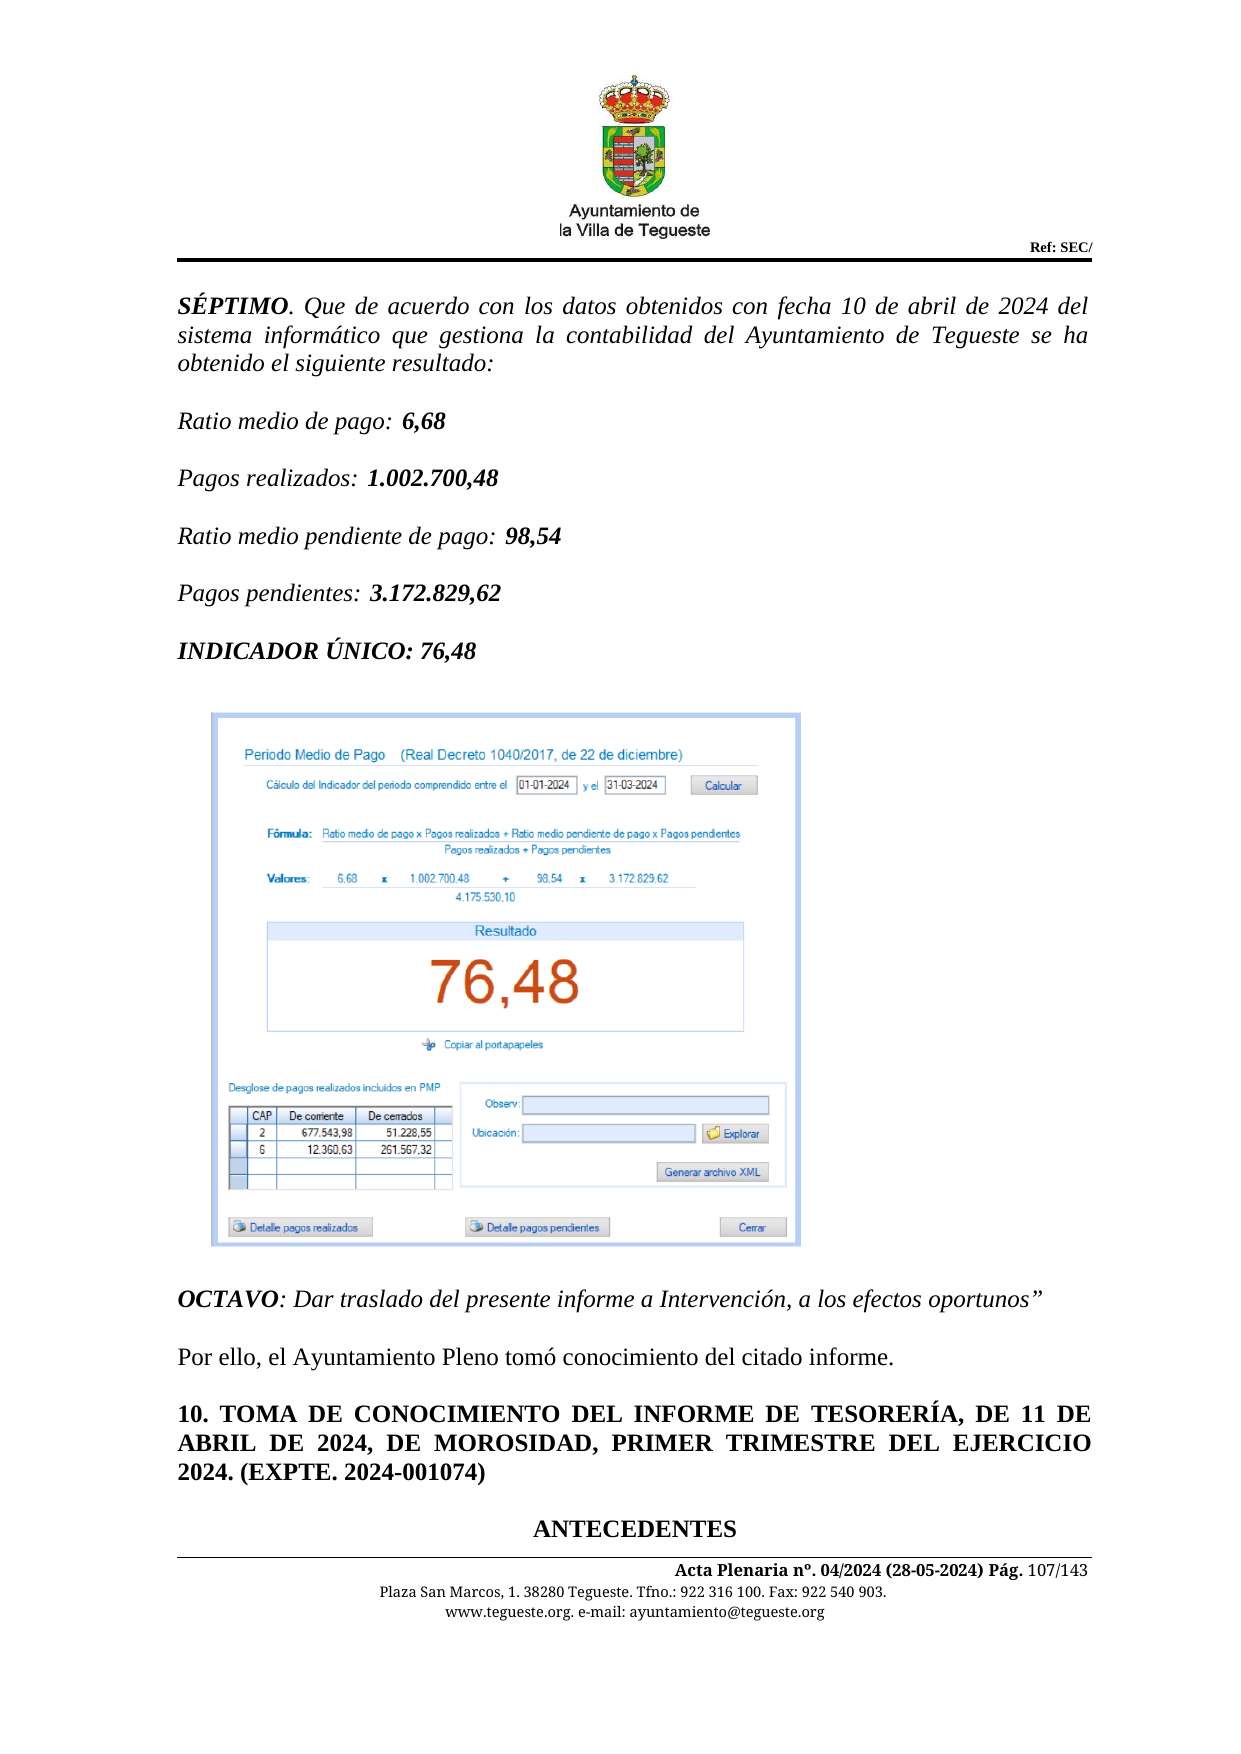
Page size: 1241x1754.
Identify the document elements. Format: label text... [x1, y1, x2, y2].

text OCTAVO: Dar traslado del presente informe a Intervención, a los efectos oportunos” [177, 1284, 1092, 1313]
text Ratio medio de pago: 6,68 [177, 406, 1092, 435]
text Pagos pendientes: 3.172.829,62 [177, 578, 1092, 607]
text Pagos realizados: 1.002.700,48 [177, 463, 1092, 492]
text SÉPTIMO. Que de acuerdo con los datos obtenidos con fecha 10 de abril de 2024 del sistema informático que gestiona la contabilidad del Ayuntamiento de Tegueste se ha obtenido el siguiente resultado: [177, 291, 1092, 377]
text 10. TOMA DE CONOCIMIENTO DEL INFORME DE TESORERÍA, DE 11 DE ABRIL DE 2024, DE MOROSIDAD, PRIMER TRIMESTRE DEL EJERCICIO 2024. (EXPTE. 2024-001074) [177, 1399, 1092, 1486]
text ANTECEDENTES [177, 1514, 1092, 1543]
text INDICADOR ÚNICO: 76,48 [177, 636, 1092, 665]
text Por ello, el Ayuntamiento Pleno tomó conocimiento del citado informe. [177, 1342, 1092, 1371]
text Ratio medio pendiente de pago: 98,54 [177, 521, 1092, 550]
